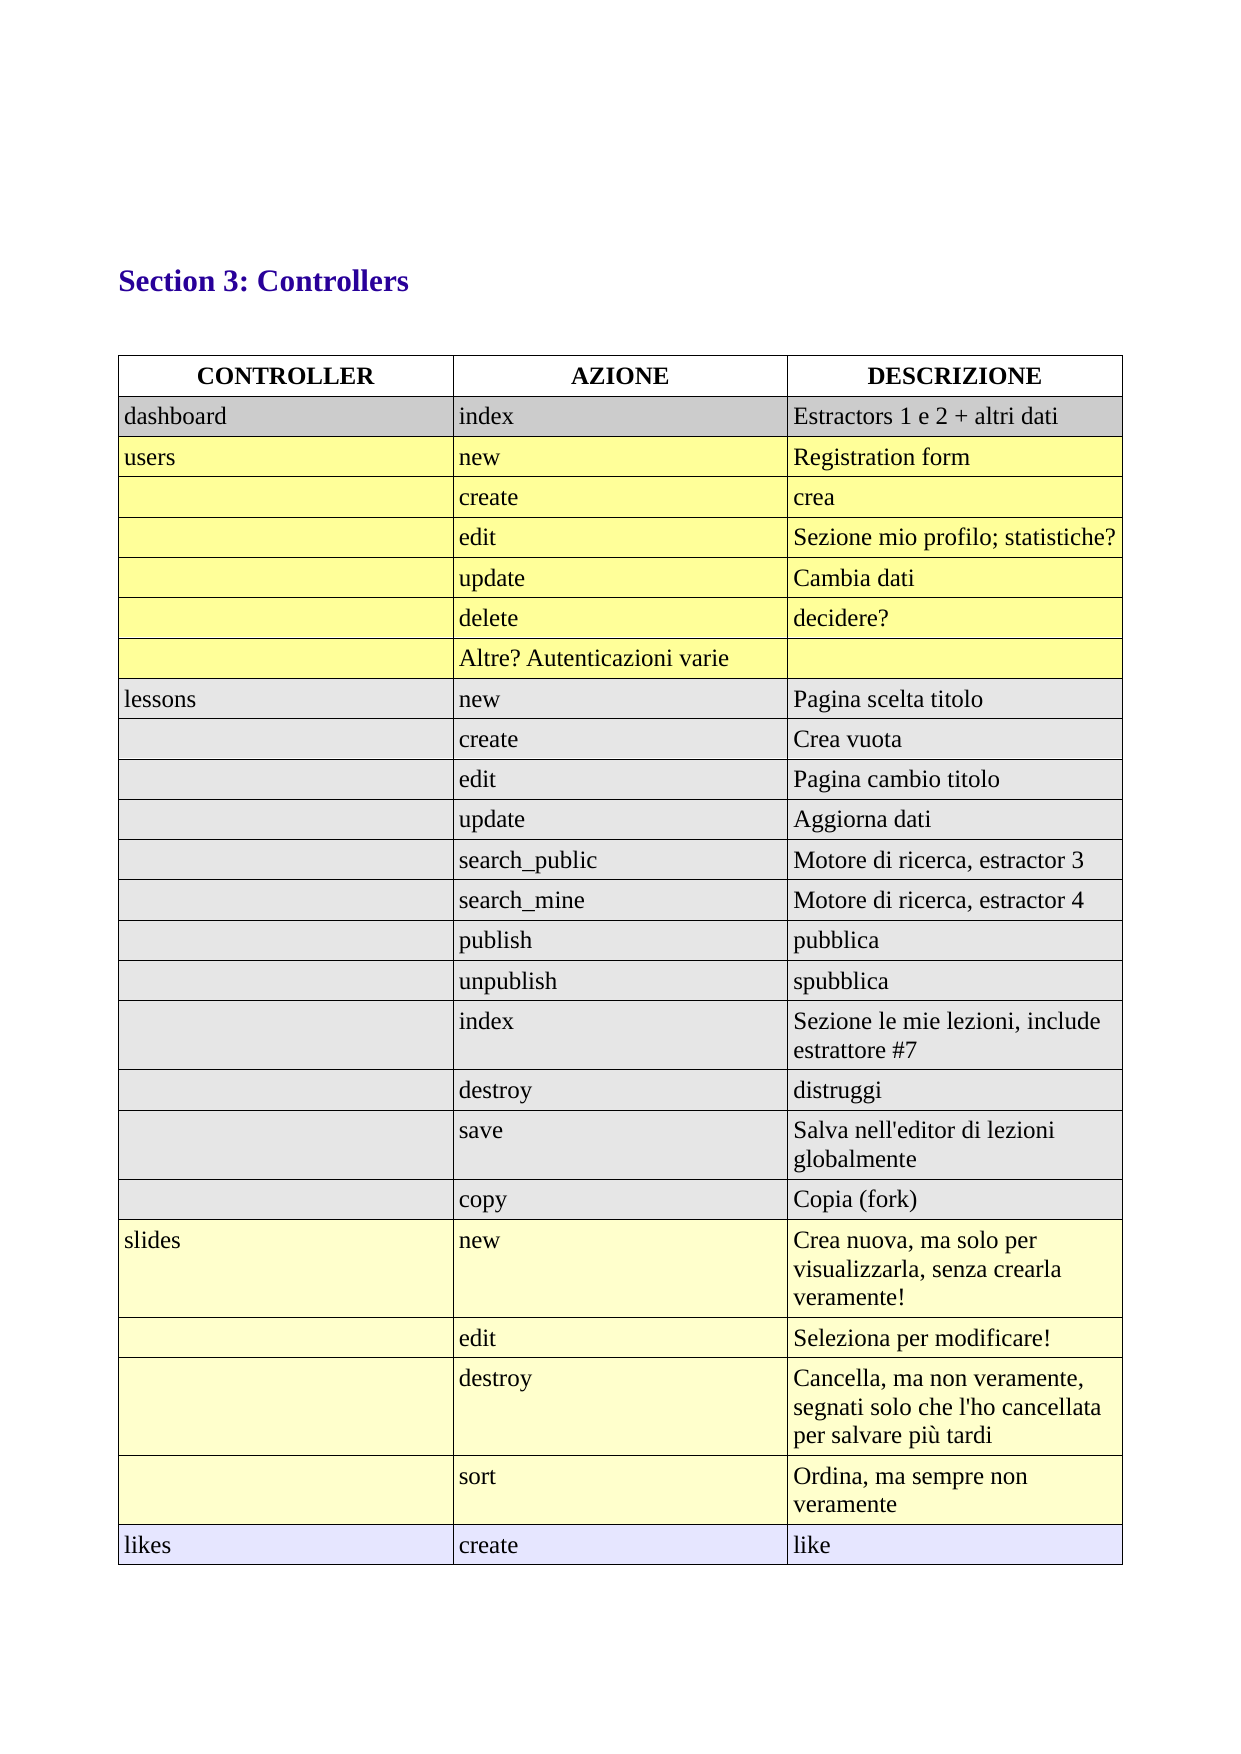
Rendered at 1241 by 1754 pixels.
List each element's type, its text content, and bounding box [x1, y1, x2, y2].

table_cell lessons [119, 679, 453, 718]
table_header CONTROLLER [119, 356, 453, 396]
table_cell create [454, 1525, 787, 1564]
table_cell distruggi [788, 1070, 1122, 1110]
table_cell edit [454, 1318, 787, 1357]
table_cell Motore di ricerca, estractor 3 [788, 840, 1122, 879]
table_cell Registration form [788, 437, 1122, 476]
table_cell Pagina cambio titolo [788, 760, 1122, 799]
table_cell [119, 1358, 453, 1455]
table_cell Crea vuota [788, 719, 1122, 758]
table_cell Pagina scelta titolo [788, 679, 1122, 718]
table_cell Aggiorna dati [788, 800, 1122, 839]
table_cell [119, 921, 453, 960]
table_cell [119, 1001, 453, 1069]
table_cell decidere? [788, 598, 1122, 637]
table_cell search_mine [454, 880, 787, 920]
table_cell Cambia dati [788, 558, 1122, 597]
table_cell update [454, 800, 787, 839]
text Section 3: Controllers [118, 262, 1122, 298]
table_cell delete [454, 598, 787, 637]
table_cell Ordina, ma sempre non veramente [788, 1456, 1122, 1524]
table_cell pubblica [788, 921, 1122, 960]
table_cell sort [454, 1456, 787, 1524]
table_cell [119, 800, 453, 839]
table_cell [119, 840, 453, 879]
table_cell crea [788, 477, 1122, 517]
table_cell new [454, 1220, 787, 1317]
table_cell [119, 961, 453, 1000]
table_cell Salva nell'editor di lezioni globalmente [788, 1111, 1122, 1179]
table_cell index [454, 397, 787, 436]
table_cell [119, 1070, 453, 1110]
table_cell [119, 1456, 453, 1524]
table_cell [119, 558, 453, 597]
table_cell slides [119, 1220, 453, 1317]
table_cell [119, 477, 453, 517]
table_cell [119, 760, 453, 799]
table_cell edit [454, 760, 787, 799]
table_cell save [454, 1111, 787, 1179]
table_cell Estractors 1 e 2 + altri dati [788, 397, 1122, 436]
table_cell like [788, 1525, 1122, 1564]
table_cell publish [454, 921, 787, 960]
table_cell Sezione le mie lezioni, include estrattore #7 [788, 1001, 1122, 1069]
table_cell edit [454, 518, 787, 557]
table_cell search_public [454, 840, 787, 879]
table_header AZIONE [454, 356, 787, 396]
table_cell Sezione mio profilo; statistiche? [788, 518, 1122, 557]
table_cell Copia (fork) [788, 1180, 1122, 1219]
table_cell [119, 639, 453, 678]
table_cell [119, 719, 453, 758]
table_cell users [119, 437, 453, 476]
table_cell Motore di ricerca, estractor 4 [788, 880, 1122, 920]
table_cell [119, 518, 453, 557]
table_cell create [454, 477, 787, 517]
table_cell create [454, 719, 787, 758]
table_cell Seleziona per modificare! [788, 1318, 1122, 1357]
table_cell update [454, 558, 787, 597]
table_cell Altre? Autenticazioni varie [454, 639, 787, 678]
table_cell [119, 880, 453, 920]
table_cell Crea nuova, ma solo per visualizzarla, senza crearla veramente! [788, 1220, 1122, 1317]
table_cell copy [454, 1180, 787, 1219]
table_cell [119, 1111, 453, 1179]
table_header DESCRIZIONE [788, 356, 1122, 396]
table_cell likes [119, 1525, 453, 1564]
table_cell unpublish [454, 961, 787, 1000]
table_cell dashboard [119, 397, 453, 436]
table_cell index [454, 1001, 787, 1069]
table_cell spubblica [788, 961, 1122, 1000]
table_cell Cancella, ma non veramente, segnati solo che l'ho cancellata per salvare più tardi [788, 1358, 1122, 1455]
table_cell [119, 1318, 453, 1357]
table_cell [119, 598, 453, 637]
table_cell [119, 1180, 453, 1219]
table_cell destroy [454, 1358, 787, 1455]
table_cell new [454, 679, 787, 718]
table_cell destroy [454, 1070, 787, 1110]
table_cell new [454, 437, 787, 476]
table_cell [788, 639, 1122, 678]
